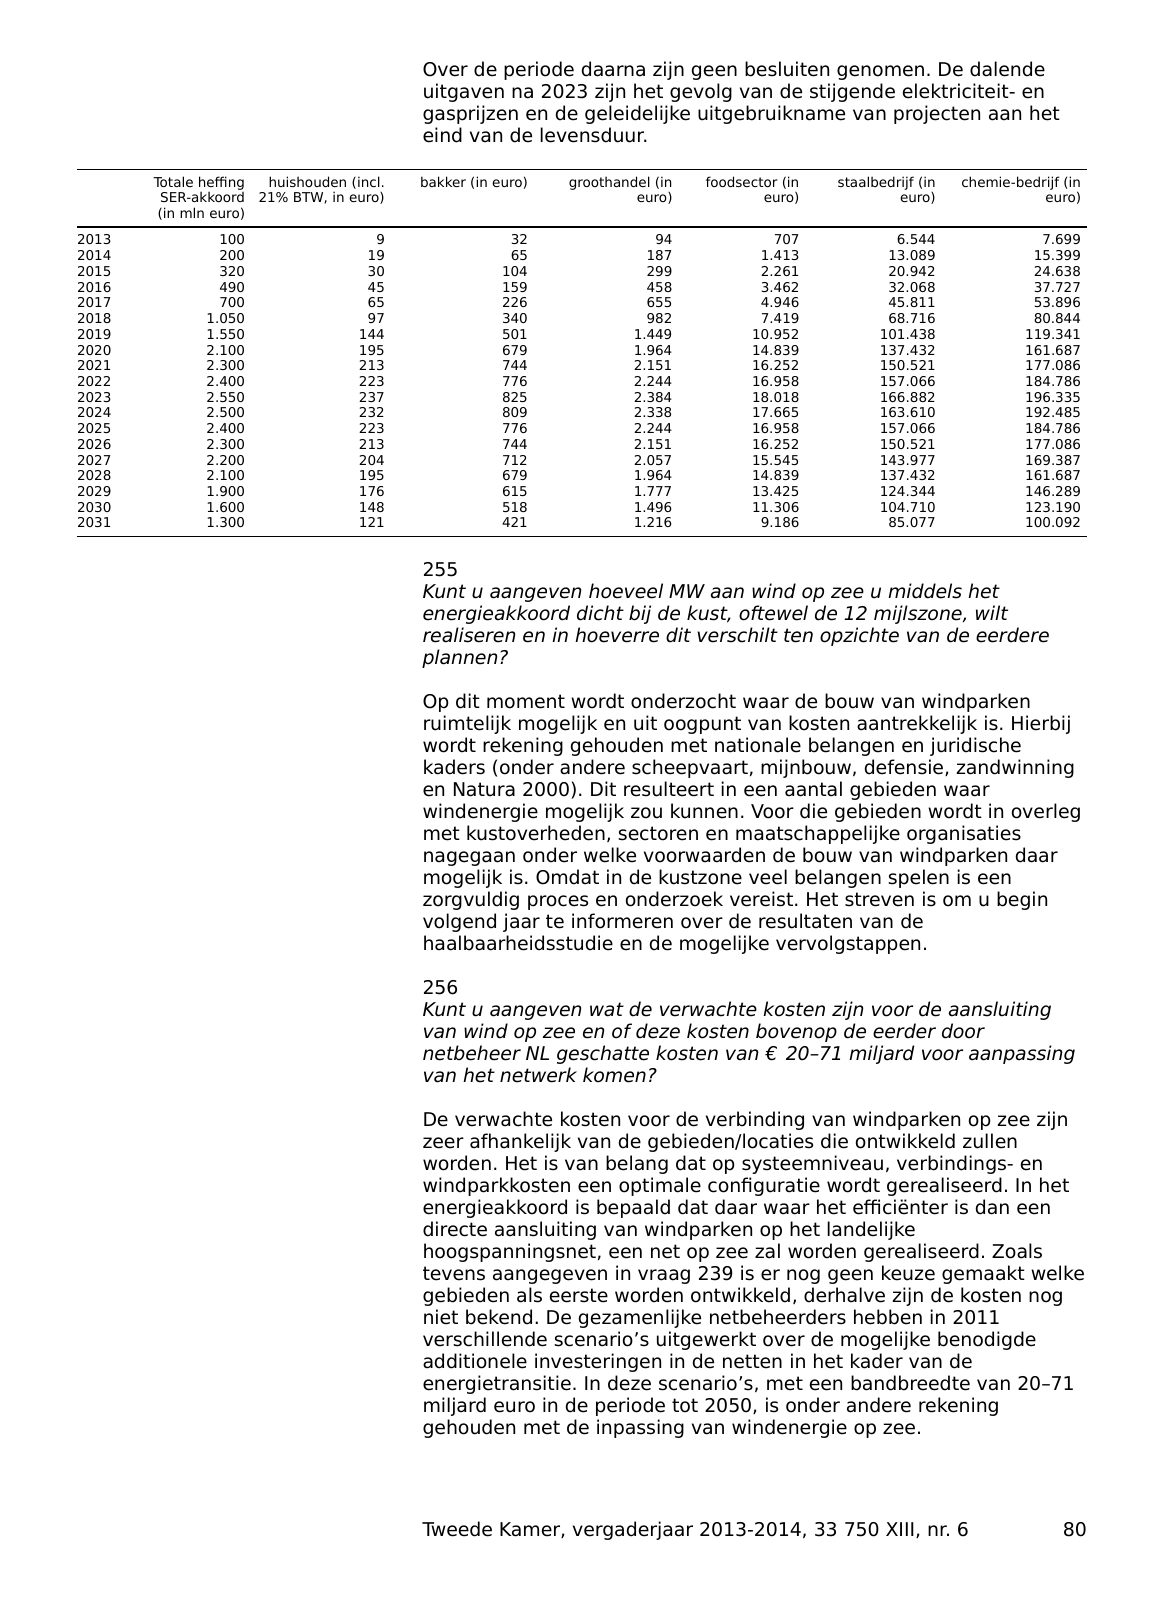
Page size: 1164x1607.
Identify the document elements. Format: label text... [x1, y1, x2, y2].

table_cell 776 [390, 374, 533, 389]
table_header huishouden (incl. 21% BTW, in euro) [251, 170, 390, 226]
table_cell 2015 [77, 264, 147, 279]
table_cell 104 [390, 264, 533, 279]
table_cell 192.485 [941, 405, 1087, 421]
table_cell 744 [390, 358, 533, 374]
table_cell 2023 [77, 390, 147, 405]
table_cell 195 [251, 342, 390, 358]
table_cell 1.600 [147, 500, 251, 515]
table_cell 148 [251, 500, 390, 515]
table_cell 2.300 [147, 358, 251, 374]
table_cell 223 [251, 374, 390, 389]
table_cell 2030 [77, 500, 147, 515]
table_cell 104.710 [805, 500, 941, 515]
table_cell 143.977 [805, 453, 941, 468]
table_cell 2.100 [147, 468, 251, 484]
table_cell 150.521 [805, 358, 941, 374]
table_cell 161.687 [941, 342, 1087, 358]
text Kunt u aangeven hoeveel MW aan wind op zee u middels het energieakkoord dicht bij de kust, oftewel de 12 mijlszone, wilt realiseren en in hoeverre dit verschilt ten opzichte van de eerdere plannen? [422, 581, 1087, 669]
table_cell 2019 [77, 327, 147, 342]
table_cell 744 [390, 437, 533, 452]
table_cell 3.462 [678, 279, 805, 295]
table_cell 213 [251, 358, 390, 374]
table_cell 2016 [77, 279, 147, 295]
table_cell 809 [390, 405, 533, 421]
table_cell 1.413 [678, 248, 805, 264]
table_cell 100.092 [941, 515, 1087, 536]
text Op dit moment wordt onderzocht waar de bouw van windparken ruimtelijk mogelijk en uit oogpunt van kosten aantrekkelijk is. Hierbij wordt rekening gehouden met nationale belangen en juridische kaders (onder andere scheepvaart, mijnbouw, defensie, zandwinning en Natura 2000). Dit resulteert in een aantal gebieden waar windenergie mogelijk zou kunnen. Voor die gebieden wordt in overleg met kustoverheden, sectoren en maatschappelijke organisaties nagegaan onder welke voorwaarden de bouw van windparken daar mogelijk is. Omdat in de kustzone veel belangen spelen is een zorgvuldig proces en onderzoek vereist. Het streven is om u begin volgend jaar te informeren over de resultaten van de haalbaarheidsstudie en de mogelijke vervolgstappen. [422, 691, 1087, 955]
table_cell 2.100 [147, 342, 251, 358]
table_cell 204 [251, 453, 390, 468]
text Over de periode daarna zijn geen besluiten genomen. De dalende uitgaven na 2023 zijn het gevolg van de stijgende elektriciteit- en gasprijzen en de geleidelijke uitgebruikname van projecten aan het eind van de levensduur. [422, 59, 1087, 147]
table_cell 157.066 [805, 421, 941, 437]
table_cell 176 [251, 484, 390, 499]
table_cell 458 [534, 279, 678, 295]
table_cell 13.089 [805, 248, 941, 264]
table_cell 299 [534, 264, 678, 279]
table_cell 119.341 [941, 327, 1087, 342]
table_cell 100 [147, 228, 251, 248]
table_cell 4.946 [678, 295, 805, 311]
table_cell 65 [390, 248, 533, 264]
table_cell 2013 [77, 228, 147, 248]
table_cell 150.521 [805, 437, 941, 452]
table_cell 187 [534, 248, 678, 264]
table_cell 2026 [77, 437, 147, 452]
table_cell 2.244 [534, 374, 678, 389]
table_cell 1.300 [147, 515, 251, 536]
table_cell 19 [251, 248, 390, 264]
table_cell 124.344 [805, 484, 941, 499]
table_cell 501 [390, 327, 533, 342]
table_cell 1.964 [534, 342, 678, 358]
table_cell 9.186 [678, 515, 805, 536]
table_header bakker (in euro) [390, 170, 533, 226]
table_cell 68.716 [805, 311, 941, 327]
table_cell 196.335 [941, 390, 1087, 405]
table_cell 144 [251, 327, 390, 342]
table_cell 24.638 [941, 264, 1087, 279]
table_cell 2.384 [534, 390, 678, 405]
table_cell 2.300 [147, 437, 251, 452]
text Kunt u aangeven wat de verwachte kosten zijn voor de aansluiting van wind op zee en of deze kosten bovenop de eerder door netbeheer NL geschatte kosten van € 20–71 miljard voor aanpassing van het netwerk komen? [422, 999, 1087, 1087]
table_cell 123.190 [941, 500, 1087, 515]
table_cell 2.151 [534, 437, 678, 452]
table_cell 2.200 [147, 453, 251, 468]
table_cell 2020 [77, 342, 147, 358]
table_cell 679 [390, 468, 533, 484]
table_cell 18.018 [678, 390, 805, 405]
table_cell 137.432 [805, 468, 941, 484]
table_cell 1.550 [147, 327, 251, 342]
table_cell 518 [390, 500, 533, 515]
table_cell 712 [390, 453, 533, 468]
table_cell 237 [251, 390, 390, 405]
table_cell 14.839 [678, 468, 805, 484]
table_cell 2.400 [147, 374, 251, 389]
table_cell 2022 [77, 374, 147, 389]
table_cell 20.942 [805, 264, 941, 279]
table_cell 2.338 [534, 405, 678, 421]
table_cell 177.086 [941, 358, 1087, 374]
table_header staalbedrijf (in euro) [805, 170, 941, 226]
table_cell 707 [678, 228, 805, 248]
table_cell 232 [251, 405, 390, 421]
table_cell 679 [390, 342, 533, 358]
table_cell 37.727 [941, 279, 1087, 295]
table_cell 30 [251, 264, 390, 279]
table_cell 184.786 [941, 421, 1087, 437]
table_cell 9 [251, 228, 390, 248]
table_cell 615 [390, 484, 533, 499]
table_cell 982 [534, 311, 678, 327]
table_cell 10.952 [678, 327, 805, 342]
table_cell 53.896 [941, 295, 1087, 311]
table_cell 223 [251, 421, 390, 437]
table_cell 2.500 [147, 405, 251, 421]
table_cell 15.399 [941, 248, 1087, 264]
table_cell 1.216 [534, 515, 678, 536]
table_cell 1.964 [534, 468, 678, 484]
table_cell 1.496 [534, 500, 678, 515]
table_cell 2.550 [147, 390, 251, 405]
table_cell 1.050 [147, 311, 251, 327]
table_cell 6.544 [805, 228, 941, 248]
table_header foodsector (in euro) [678, 170, 805, 226]
table_cell 16.958 [678, 421, 805, 437]
table_cell 16.252 [678, 358, 805, 374]
table_cell 2025 [77, 421, 147, 437]
table_cell 2018 [77, 311, 147, 327]
table_cell 490 [147, 279, 251, 295]
text De verwachte kosten voor de verbinding van windparken op zee zijn zeer afhankelijk van de gebieden/locaties die ontwikkeld zullen worden. Het is van belang dat op systeemniveau, verbindings- en windparkkosten een optimale configuratie wordt gerealiseerd. In het energieakkoord is bepaald dat daar waar het efficiënter is dan een directe aansluiting van windparken op het landelijke hoogspanningsnet, een net op zee zal worden gerealiseerd. Zoals tevens aangegeven in vraag 239 is er nog geen keuze gemaakt welke gebieden als eerste worden ontwikkeld, derhalve zijn de kosten nog niet bekend. De gezamenlijke netbeheerders hebben in 2011 verschillende scenario’s uitgewerkt over de mogelijke benodigde additionele investeringen in de netten in het kader van de energietransitie. In deze scenario’s, met een bandbreedte van 20–71 miljard euro in de periode tot 2050, is onder andere rekening gehouden met de inpassing van windenergie op zee. [422, 1109, 1087, 1439]
table_cell 94 [534, 228, 678, 248]
table_cell 1.900 [147, 484, 251, 499]
table_cell 159 [390, 279, 533, 295]
table_cell 2.244 [534, 421, 678, 437]
table_cell 825 [390, 390, 533, 405]
table_cell 80.844 [941, 311, 1087, 327]
table_cell 137.432 [805, 342, 941, 358]
table_cell 184.786 [941, 374, 1087, 389]
table_cell 146.289 [941, 484, 1087, 499]
table_cell 7.419 [678, 311, 805, 327]
table_cell 2.151 [534, 358, 678, 374]
table_cell 101.438 [805, 327, 941, 342]
table_cell 226 [390, 295, 533, 311]
table_cell 14.839 [678, 342, 805, 358]
text 255 [422, 559, 1087, 581]
table_cell 15.545 [678, 453, 805, 468]
table_cell 163.610 [805, 405, 941, 421]
table_cell 2029 [77, 484, 147, 499]
text 256 [422, 977, 1087, 999]
table_cell 2028 [77, 468, 147, 484]
table_cell 195 [251, 468, 390, 484]
table_cell 65 [251, 295, 390, 311]
table_cell 97 [251, 311, 390, 327]
table_cell 13.425 [678, 484, 805, 499]
table_cell 177.086 [941, 437, 1087, 452]
table_cell 85.077 [805, 515, 941, 536]
table_cell 2024 [77, 405, 147, 421]
table_header chemie-bedrijf (in euro) [941, 170, 1087, 226]
table_cell 655 [534, 295, 678, 311]
table_header groothandel (in euro) [534, 170, 678, 226]
table_cell 161.687 [941, 468, 1087, 484]
table_cell 2017 [77, 295, 147, 311]
table_cell 2031 [77, 515, 147, 536]
table_cell 17.665 [678, 405, 805, 421]
table_cell 166.882 [805, 390, 941, 405]
table_cell 2027 [77, 453, 147, 468]
table_cell 16.252 [678, 437, 805, 452]
table_cell 32 [390, 228, 533, 248]
table_cell 16.958 [678, 374, 805, 389]
table_cell 45.811 [805, 295, 941, 311]
table_cell 213 [251, 437, 390, 452]
table_cell 421 [390, 515, 533, 536]
table_header [77, 170, 147, 226]
table_cell 169.387 [941, 453, 1087, 468]
table_cell 11.306 [678, 500, 805, 515]
table_cell 700 [147, 295, 251, 311]
table_cell 32.068 [805, 279, 941, 295]
table_cell 2021 [77, 358, 147, 374]
table_cell 320 [147, 264, 251, 279]
table_cell 2.400 [147, 421, 251, 437]
table_cell 2014 [77, 248, 147, 264]
table_cell 7.699 [941, 228, 1087, 248]
table_cell 157.066 [805, 374, 941, 389]
table_cell 1.449 [534, 327, 678, 342]
table_header Totale heffing SER-akkoord (in mln euro) [147, 170, 251, 226]
table_cell 45 [251, 279, 390, 295]
table_cell 2.057 [534, 453, 678, 468]
table_cell 200 [147, 248, 251, 264]
table_cell 1.777 [534, 484, 678, 499]
table_cell 340 [390, 311, 533, 327]
table_cell 2.261 [678, 264, 805, 279]
table_cell 121 [251, 515, 390, 536]
table_cell 776 [390, 421, 533, 437]
